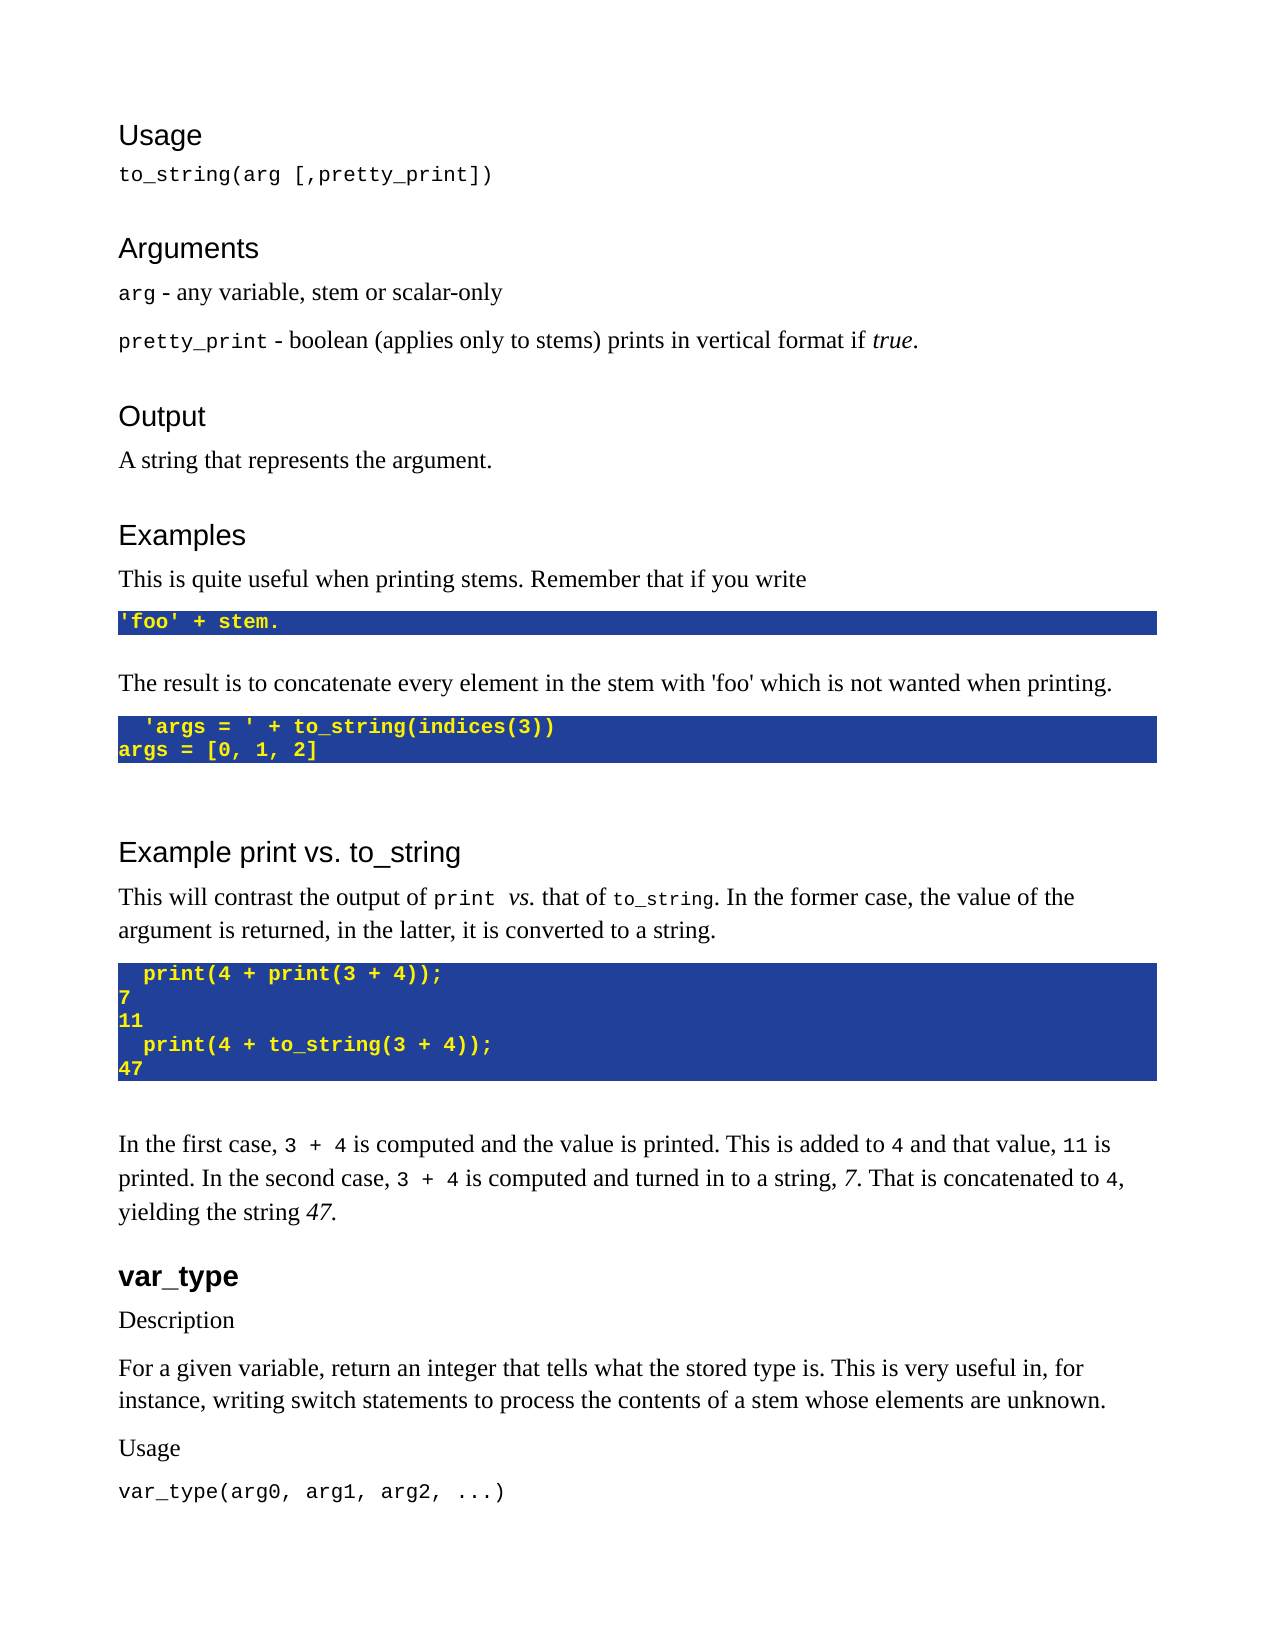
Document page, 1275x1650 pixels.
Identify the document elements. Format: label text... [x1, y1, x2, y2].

subtitle Example print vs. to_string [118, 836, 1157, 869]
text Usage [118, 1433, 1157, 1462]
text to_string(arg [,pretty_print]) [118, 164, 1157, 188]
subtitle Usage [118, 118, 1157, 152]
text This will contrast the output of print vs. that of to_string. In the former case, the value of the argument is returned, in the latter, it is converted to a string. [118, 882, 1157, 944]
text args = [0, 1, 2] [118, 739, 1157, 763]
subtitle var_type [118, 1259, 1157, 1292]
text 'foo' + stem. [118, 611, 1157, 635]
text print(4 + print(3 + 4)); [118, 963, 1157, 987]
subtitle Output [118, 399, 1157, 433]
subtitle Examples [118, 518, 1157, 551]
text For a given variable, return an integer that tells what the stored type is. This is very useful in, for instance, writing switch statements to process the contents of a stem whose elements are unknown. [118, 1353, 1157, 1414]
text 7 [118, 987, 1157, 1010]
text arg - any variable, stem or scalar-only [118, 277, 1157, 307]
text var_type(arg0, arg1, arg2, ...) [118, 1481, 1157, 1504]
text 11 [118, 1010, 1157, 1034]
text In the first case, 3 + 4 is computed and the value is printed. This is added to 4 and that value, 11 is printed. In the second case, 3 + 4 is computed and turned in to a string, 7. That is concatenated to 4, yielding the string 47. [118, 1129, 1157, 1225]
subtitle Arguments [118, 231, 1157, 264]
text Description [118, 1305, 1157, 1334]
text 'args = ' + to_string(indices(3)) [118, 716, 1157, 739]
text 47 [118, 1058, 1157, 1081]
text This is quite useful when printing stems. Remember that if you write [118, 564, 1157, 592]
text The result is to concatenate every element in the stem with 'foo' which is not wanted when printing. [118, 635, 1157, 697]
text A string that represents the argument. [118, 445, 1157, 474]
text print(4 + to_string(3 + 4)); [118, 1034, 1157, 1058]
text pretty_print - boolean (applies only to stems) prints in vertical format if true. [118, 326, 1157, 355]
